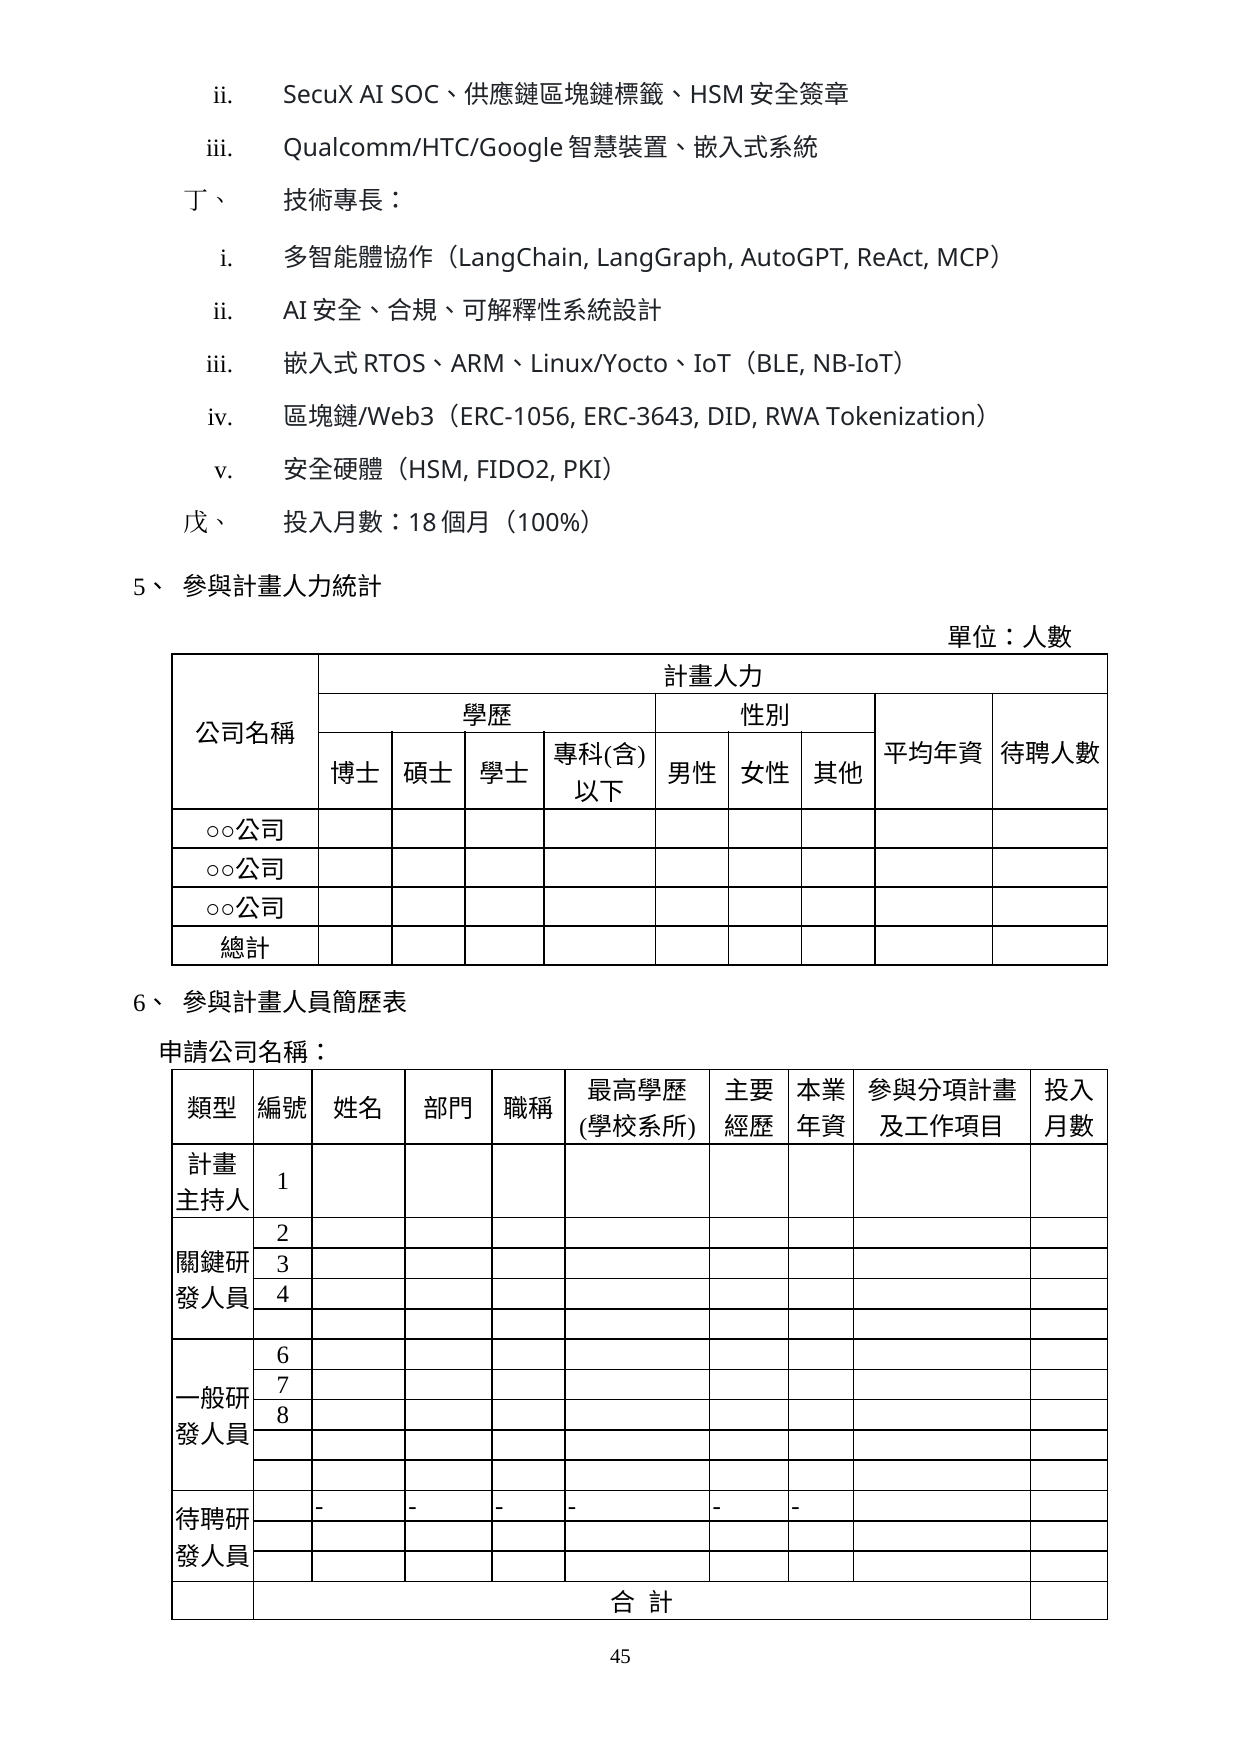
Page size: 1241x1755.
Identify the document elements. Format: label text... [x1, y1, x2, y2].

table_cell 1 [254, 1145, 311, 1217]
table_cell [993, 888, 1107, 925]
table_cell [854, 1522, 1030, 1550]
table_cell [254, 1461, 311, 1490]
table_cell [493, 1522, 564, 1550]
table_cell ○○公司 [173, 888, 318, 925]
table_header 計畫人力 [319, 655, 1107, 692]
table_cell [566, 1522, 709, 1550]
table_cell [710, 1249, 788, 1277]
table_cell [493, 1461, 564, 1490]
table_cell [854, 1249, 1030, 1277]
table_cell [710, 1552, 788, 1581]
table_cell [789, 1552, 853, 1581]
table_cell ○○公司 [173, 810, 318, 847]
text 申請公司名稱： [158, 1032, 1107, 1069]
list 嵌入式RTOS、ARM、Linux/Yocto、IoT（BLE, NB-IoT） [233, 344, 1107, 380]
table_cell [545, 810, 655, 847]
list 參與計畫人員簡歷表 [133, 978, 1107, 1020]
table_cell [656, 888, 728, 925]
table_cell [406, 1218, 491, 1247]
table_cell [254, 1491, 311, 1520]
table_cell [319, 849, 391, 886]
table_cell - [313, 1491, 404, 1520]
table_cell [313, 1461, 404, 1490]
table_header 公司名稱 [173, 655, 318, 808]
table_cell 關鍵研發人員 [173, 1218, 253, 1338]
table_cell [1031, 1279, 1107, 1308]
table_cell [313, 1145, 404, 1217]
table_cell [493, 1552, 564, 1581]
table_cell [493, 1431, 564, 1459]
table_cell [1031, 1552, 1107, 1581]
table_cell [493, 1340, 564, 1368]
table_cell 7 [254, 1370, 311, 1399]
table_cell [319, 888, 391, 925]
text 單位：人數 [204, 616, 1072, 653]
table_cell [254, 1310, 311, 1338]
table_cell [313, 1400, 404, 1429]
table_cell - [493, 1491, 564, 1520]
table_cell [566, 1249, 709, 1277]
table_cell [566, 1370, 709, 1399]
table_cell [789, 1145, 853, 1217]
table_cell [729, 849, 801, 886]
table_cell [566, 1279, 709, 1308]
table_cell [789, 1400, 853, 1429]
table_cell [1031, 1340, 1107, 1368]
table_cell [993, 849, 1107, 886]
table_cell [566, 1218, 709, 1247]
table_cell [1031, 1582, 1107, 1618]
table_cell [493, 1310, 564, 1338]
table_cell [854, 1218, 1030, 1247]
table_cell [729, 888, 801, 925]
table_cell [993, 927, 1107, 964]
table_header 編號 [254, 1070, 311, 1143]
table_cell [313, 1522, 404, 1550]
table_cell [406, 1145, 491, 1217]
table_cell - [566, 1491, 709, 1520]
table_cell [493, 1370, 564, 1399]
table_cell 6 [254, 1340, 311, 1368]
table_cell [406, 1522, 491, 1550]
table_cell [406, 1461, 491, 1490]
table_cell [254, 1522, 311, 1550]
table_cell [876, 927, 992, 964]
list 區塊鏈/Web3（ERC-1056, ERC-3643, DID, RWA Tokenization） [233, 397, 1107, 433]
table_cell 學歷 [319, 694, 655, 731]
table_cell [313, 1279, 404, 1308]
table_cell [493, 1249, 564, 1277]
table_cell 學士 [466, 733, 543, 808]
table_cell [493, 1400, 564, 1429]
table_cell 總計 [173, 927, 318, 964]
table_cell - [406, 1491, 491, 1520]
table_cell [406, 1249, 491, 1277]
table_cell [493, 1218, 564, 1247]
table_cell [1031, 1491, 1107, 1520]
table_cell [545, 849, 655, 886]
table_cell [710, 1310, 788, 1338]
list 多智能體協作（LangChain, LangGraph, AutoGPT, ReAct, MCP） [233, 238, 1107, 274]
list AI安全、合規、可解釋性系統設計 [233, 291, 1107, 327]
table_cell [854, 1340, 1030, 1368]
table_cell [1031, 1370, 1107, 1399]
table_cell [1031, 1461, 1107, 1490]
table_cell [319, 810, 391, 847]
table_cell [313, 1218, 404, 1247]
table_cell 待聘研發人員 [173, 1491, 253, 1581]
table_cell [566, 1431, 709, 1459]
list 參與計畫人力統計 [133, 562, 1107, 603]
table_header 參與分項計畫及工作項目 [854, 1070, 1030, 1143]
table_cell 男性 [656, 733, 728, 808]
table_cell [1031, 1218, 1107, 1247]
table_cell [876, 888, 992, 925]
table_cell [566, 1145, 709, 1217]
table_cell [993, 810, 1107, 847]
table_cell [254, 1552, 311, 1581]
table_cell [545, 927, 655, 964]
table_cell [566, 1461, 709, 1490]
table_cell [466, 810, 543, 847]
table_cell [710, 1400, 788, 1429]
table_header 姓名 [313, 1070, 404, 1143]
table_cell [710, 1461, 788, 1490]
table_cell [710, 1145, 788, 1217]
table_cell [789, 1249, 853, 1277]
table_cell 女性 [729, 733, 801, 808]
table_cell [876, 810, 992, 847]
table_cell 博士 [319, 733, 391, 808]
table_cell [729, 927, 801, 964]
table_cell [710, 1218, 788, 1247]
table_cell 專科(含)以下 [545, 733, 655, 808]
table_cell [789, 1279, 853, 1308]
table_cell - [789, 1491, 853, 1520]
table_cell [854, 1552, 1030, 1581]
table_cell [254, 1431, 311, 1459]
table_cell [1031, 1310, 1107, 1338]
table_cell [789, 1218, 853, 1247]
table_cell 性別 [656, 694, 874, 731]
table_cell [393, 888, 464, 925]
table_header 最高學歷 (學校系所) [566, 1070, 709, 1143]
table_cell [789, 1340, 853, 1368]
list 技術專長： [183, 181, 1107, 217]
table_cell [710, 1340, 788, 1368]
table_cell 其他 [802, 733, 874, 808]
table_cell [566, 1340, 709, 1368]
table_cell [710, 1370, 788, 1399]
table_cell [319, 927, 391, 964]
table_cell [656, 810, 728, 847]
table_cell [854, 1370, 1030, 1399]
table_cell [656, 927, 728, 964]
table_cell [406, 1370, 491, 1399]
table_header 投入 月數 [1031, 1070, 1107, 1143]
table_cell [493, 1279, 564, 1308]
table_cell [1031, 1145, 1107, 1217]
table_cell [854, 1279, 1030, 1308]
table_cell [406, 1310, 491, 1338]
table_cell [1031, 1400, 1107, 1429]
table_cell - [710, 1491, 788, 1520]
table_header 本業年資 [789, 1070, 853, 1143]
table_cell [406, 1279, 491, 1308]
table_cell [729, 810, 801, 847]
table_cell [854, 1310, 1030, 1338]
table_cell [802, 927, 874, 964]
table_cell [1031, 1431, 1107, 1459]
table_cell [313, 1249, 404, 1277]
table_cell [406, 1340, 491, 1368]
table_cell [710, 1279, 788, 1308]
list Qualcomm/HTC/Google智慧裝置、嵌入式系統 [233, 128, 1107, 164]
table_cell [876, 849, 992, 886]
table_cell [802, 849, 874, 886]
table_cell [710, 1431, 788, 1459]
table_cell [854, 1461, 1030, 1490]
table_cell [854, 1431, 1030, 1459]
table_cell 3 [254, 1249, 311, 1277]
table_cell [313, 1340, 404, 1368]
table_cell [493, 1145, 564, 1217]
table_cell 4 [254, 1279, 311, 1308]
table_header 部門 [406, 1070, 491, 1143]
table_header 主要經歷 [710, 1070, 788, 1143]
table_cell 碩士 [393, 733, 464, 808]
table_cell [789, 1461, 853, 1490]
table_header 職稱 [493, 1070, 564, 1143]
table_cell 8 [254, 1400, 311, 1429]
table_cell 2 [254, 1218, 311, 1247]
table_cell [710, 1522, 788, 1550]
table_cell [789, 1431, 853, 1459]
table_cell [313, 1552, 404, 1581]
table_cell [466, 927, 543, 964]
table_cell [466, 888, 543, 925]
table_cell 合 計 [254, 1582, 1030, 1618]
table_cell [466, 849, 543, 886]
table_cell [854, 1400, 1030, 1429]
list SecuX AI SOC、供應鏈區塊鏈標籤、HSM安全簽章 [233, 75, 1107, 111]
table_cell [406, 1400, 491, 1429]
table_cell [656, 849, 728, 886]
table_cell [173, 1582, 253, 1618]
table_cell [789, 1522, 853, 1550]
table_cell 平均年資 [876, 694, 992, 808]
table_cell 計畫 主持人 [173, 1145, 253, 1217]
table_cell [393, 849, 464, 886]
table_cell [313, 1370, 404, 1399]
list 投入月數：18個月（100%） [183, 502, 1107, 539]
table_cell [393, 810, 464, 847]
table_cell [313, 1310, 404, 1338]
table_cell [802, 810, 874, 847]
table_header 類型 [173, 1070, 253, 1143]
table_cell [566, 1400, 709, 1429]
table_cell [566, 1552, 709, 1581]
table_cell [545, 888, 655, 925]
table_cell [854, 1145, 1030, 1217]
list 安全硬體（HSM, FIDO2, PKI） [233, 449, 1107, 486]
table_cell [393, 927, 464, 964]
table_cell [406, 1431, 491, 1459]
table_cell 一般研發人員 [173, 1340, 253, 1490]
table_cell 待聘人數 [993, 694, 1107, 808]
table_cell [406, 1552, 491, 1581]
table_cell [566, 1310, 709, 1338]
table_cell [1031, 1522, 1107, 1550]
table_cell [854, 1491, 1030, 1520]
table_cell ○○公司 [173, 849, 318, 886]
table_cell [789, 1370, 853, 1399]
table_cell [802, 888, 874, 925]
table_cell [1031, 1249, 1107, 1277]
table_cell [789, 1310, 853, 1338]
table_cell [313, 1431, 404, 1459]
